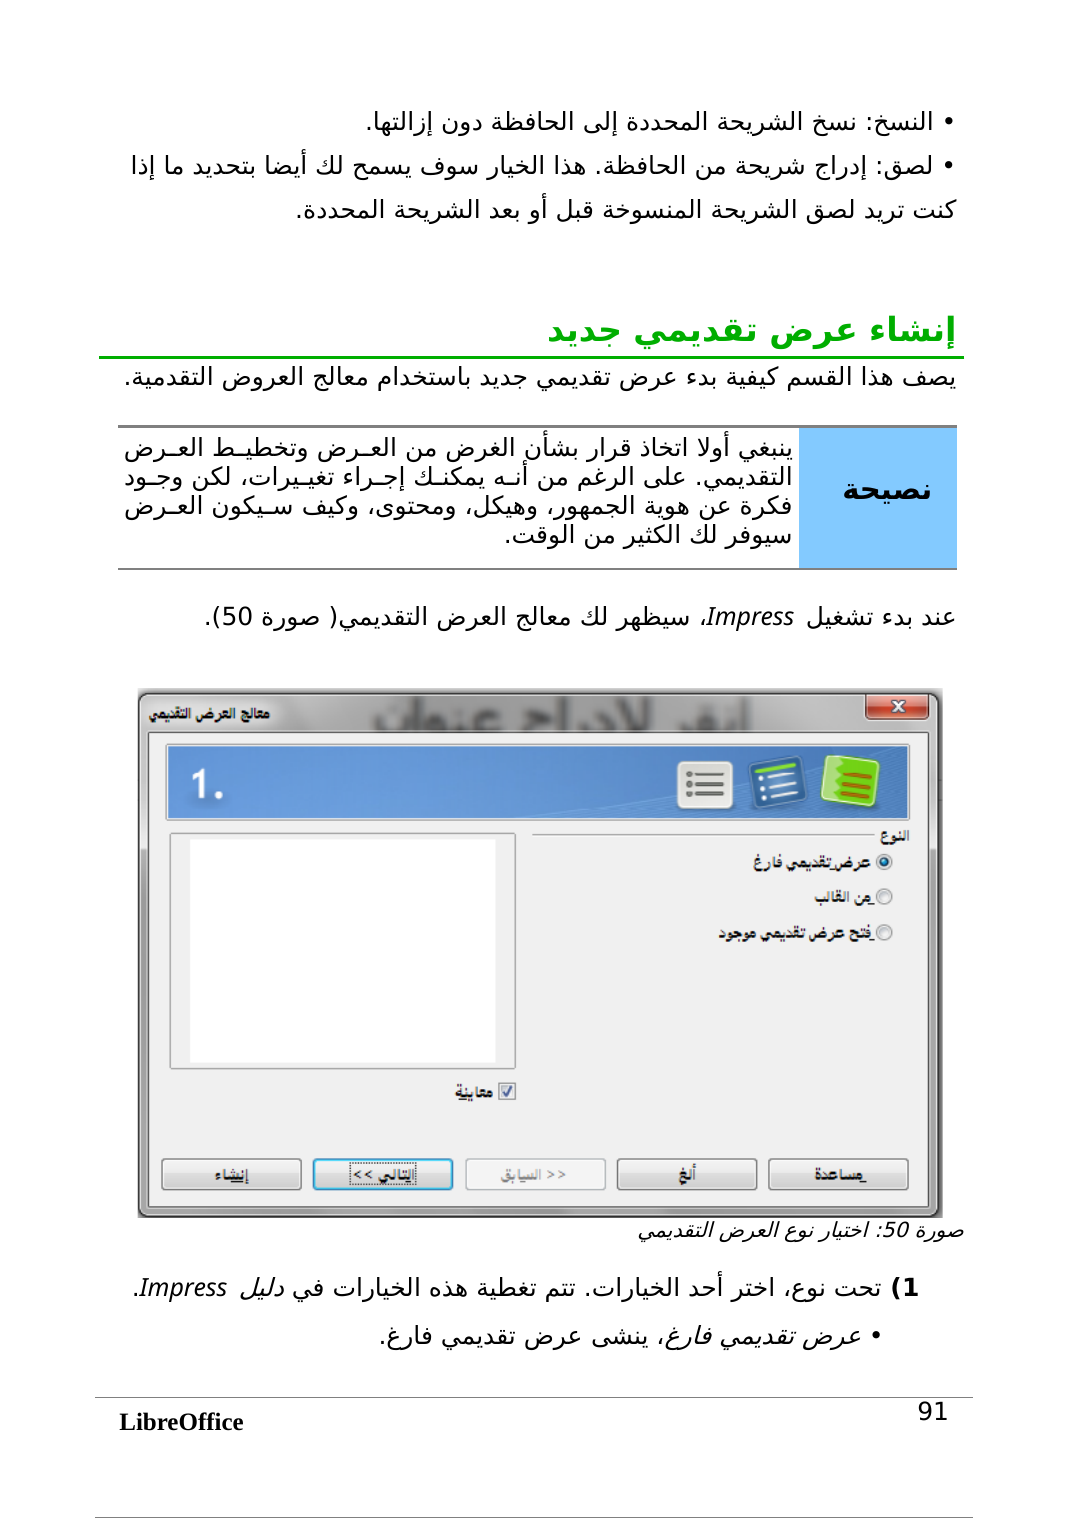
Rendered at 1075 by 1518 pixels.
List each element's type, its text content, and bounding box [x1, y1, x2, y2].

text يصف هذا القسم كيفية بدء عرض تقديمي جديد باستخدام معالج العروض التقدمية. [118, 362, 957, 391]
text • عرض تقديمي فارغ، ينشى عرض تقديمي فارغ. [118, 1321, 883, 1350]
list تحت نوع، اختر أحد الخيارات. تتم تغطية هذه الخيارات في دليل Impress. [118, 684, 919, 1304]
table_header [799, 428, 957, 568]
subtitle إنشاء عرض تقديمي جديد [118, 311, 957, 349]
text • لصق: إدراج شريحة من الحافظة. هذا الخيار سوف يسمح لك أيضا بتحديد ما إذا كنت تريد لصق الشريحة المنسوخة قبل أو بعد الشريحة المحددة. [118, 151, 957, 224]
text • النسخ: نسخ الشريحة المحددة إلى الحافظة دون إزالتها. [118, 108, 957, 137]
text عند بدء تشغيل Impress، سيظهر لك معالج العرض التقديمي( صورة 50). [118, 599, 957, 633]
text صورة 50: اختيار نوع العرض التقديمي [123, 693, 964, 1242]
table_header ينبغي أولا اتخاذ قرار بشأن الغرض من العرض وتخطيط العرض التقديمي. على الرغم من أنه يمكنك إجراء تغييرات، لكن وجود فكرة عن هوية الجمهور، وهيكل، ومحتوى، وكيف سيكون العرض سيوفر لك الكثير من الوقت. [118, 428, 798, 568]
